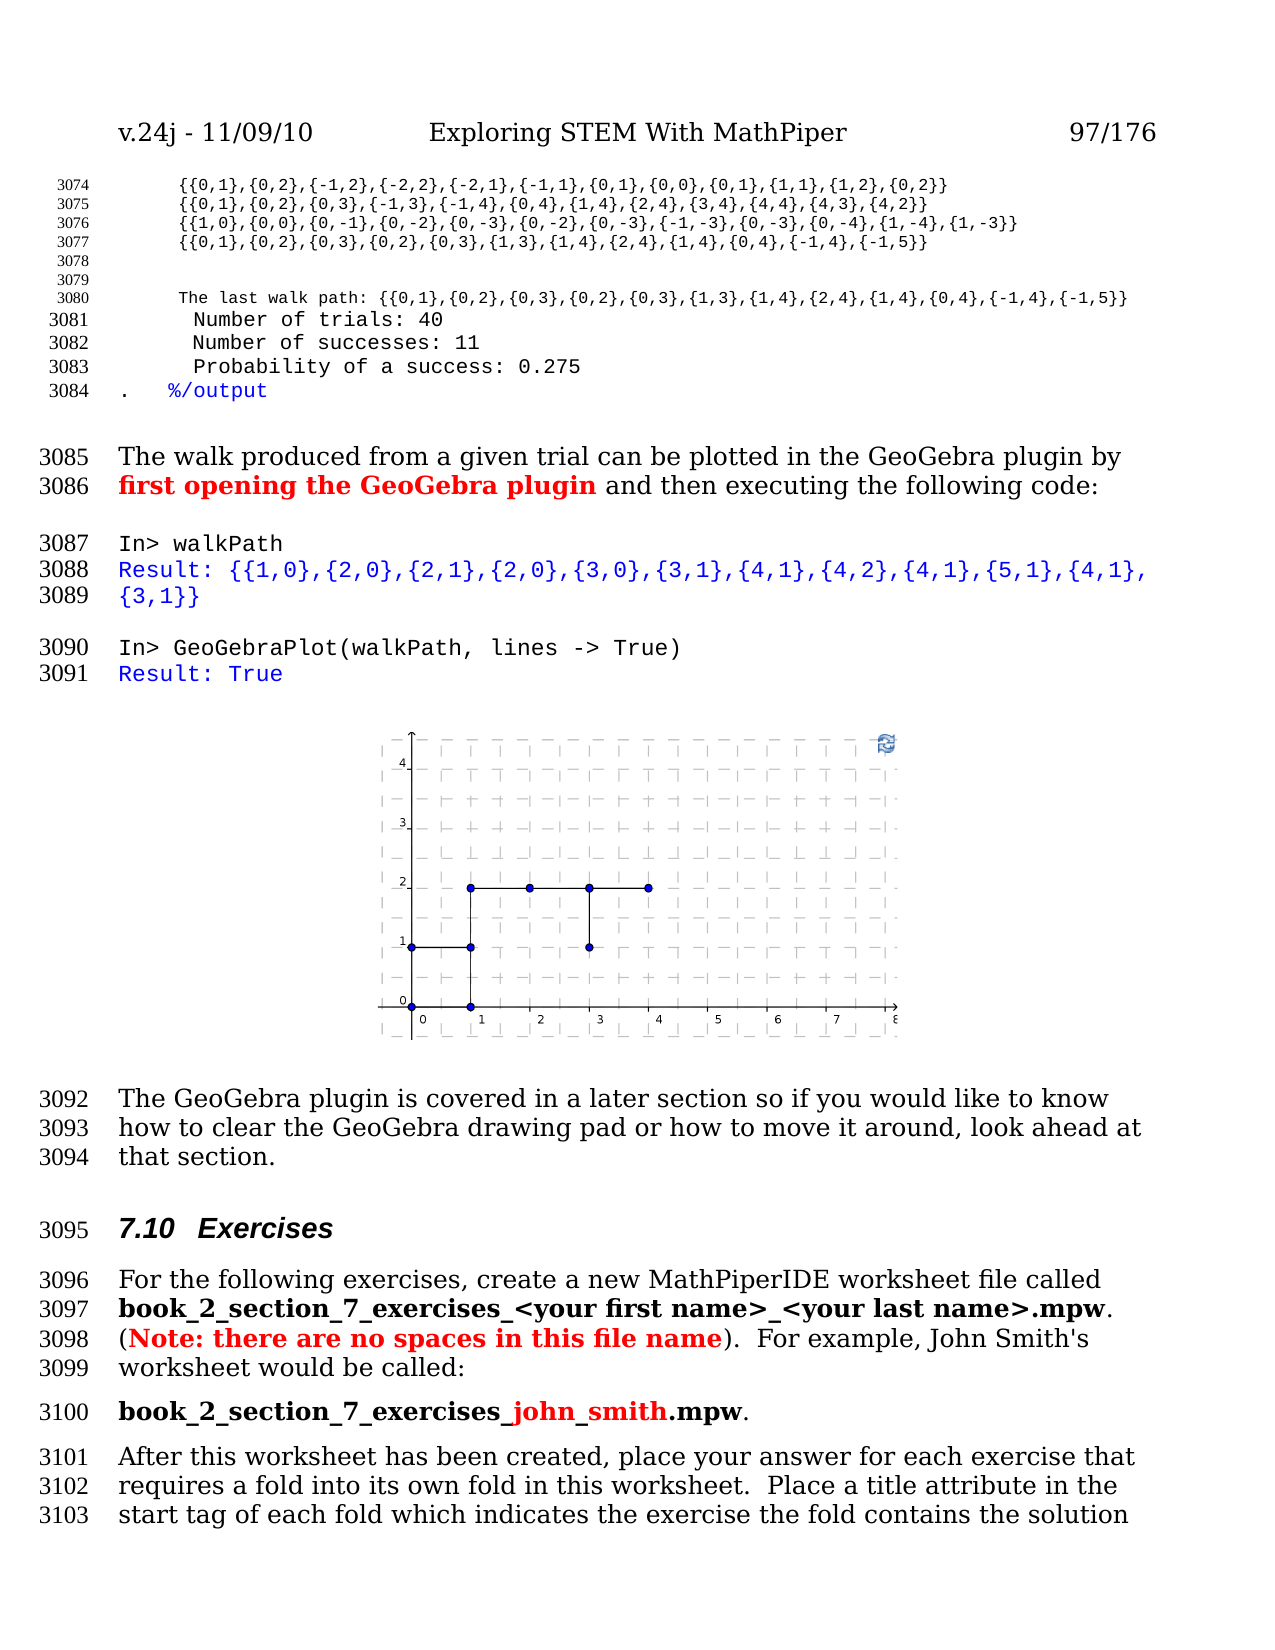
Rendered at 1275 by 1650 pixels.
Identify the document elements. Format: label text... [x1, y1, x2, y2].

text {{0,1},{0,2},{-1,2},{-2,2},{-2,1},{-1,1},{0,1},{0,0},{0,1},{1,1},{1,2},{0,2}} [118, 177, 1157, 196]
text For the following exercises, create a new MathPiperIDE worksheet file called book_2_section_7_exercises_<your first name>_<your last name>.mpw. (Note: there are no spaces in this file name). For example, John Smith's worksheet would be called: [118, 1265, 1157, 1382]
text Number of successes: 11 [118, 332, 1157, 356]
subtitle Exercises [118, 1211, 1157, 1244]
text Result: {{1,0},{2,0},{2,1},{2,0},{3,0},{3,1},{4,1},{4,2},{4,1},{5,1},{4,1},{3,1}} [118, 558, 1157, 610]
text After this worksheet has been created, place your answer for each exercise that requires a fold into its own fold in this worksheet. Place a title attribute in the start tag of each fold which indicates the exercise the fold contains the solution [118, 1442, 1157, 1529]
text {{0,1},{0,2},{0,3},{0,2},{0,3},{1,3},{1,4},{2,4},{1,4},{0,4},{-1,4},{-1,5}} [118, 233, 1157, 252]
text Probability of a success: 0.275 [118, 356, 1157, 380]
text The last walk path: {{0,1},{0,2},{0,3},{0,2},{0,3},{1,3},{1,4},{2,4},{1,4},{0,4},{-1,4},{-1,5}} [118, 290, 1157, 309]
text The walk produced from a given trial can be plotted in the GeoGebra plugin by first opening the GeoGebra plugin and then executing the following code: [118, 442, 1157, 500]
text In> GeoGebraPlot(walkPath, lines -> True) [118, 636, 1157, 662]
text In> walkPath [118, 532, 1157, 558]
text {{0,1},{0,2},{0,3},{-1,3},{-1,4},{0,4},{1,4},{2,4},{3,4},{4,4},{4,3},{4,2}} [118, 196, 1157, 214]
text Result: True [118, 662, 1157, 688]
text The GeoGebra plugin is covered in a later section so if you would like to know how to clear the GeoGebra drawing pad or how to move it around, look ahead at that section. [118, 1084, 1157, 1172]
text . %/output [118, 380, 1157, 403]
text {{1,0},{0,0},{0,-1},{0,-2},{0,-3},{0,-2},{0,-3},{-1,-3},{0,-3},{0,-4},{1,-4},{1,-3}} [118, 214, 1157, 233]
text Number of trials: 40 [118, 309, 1157, 332]
picture [377, 732, 898, 1040]
text book_2_section_7_exercises_john_smith.mpw. [118, 1397, 1157, 1427]
